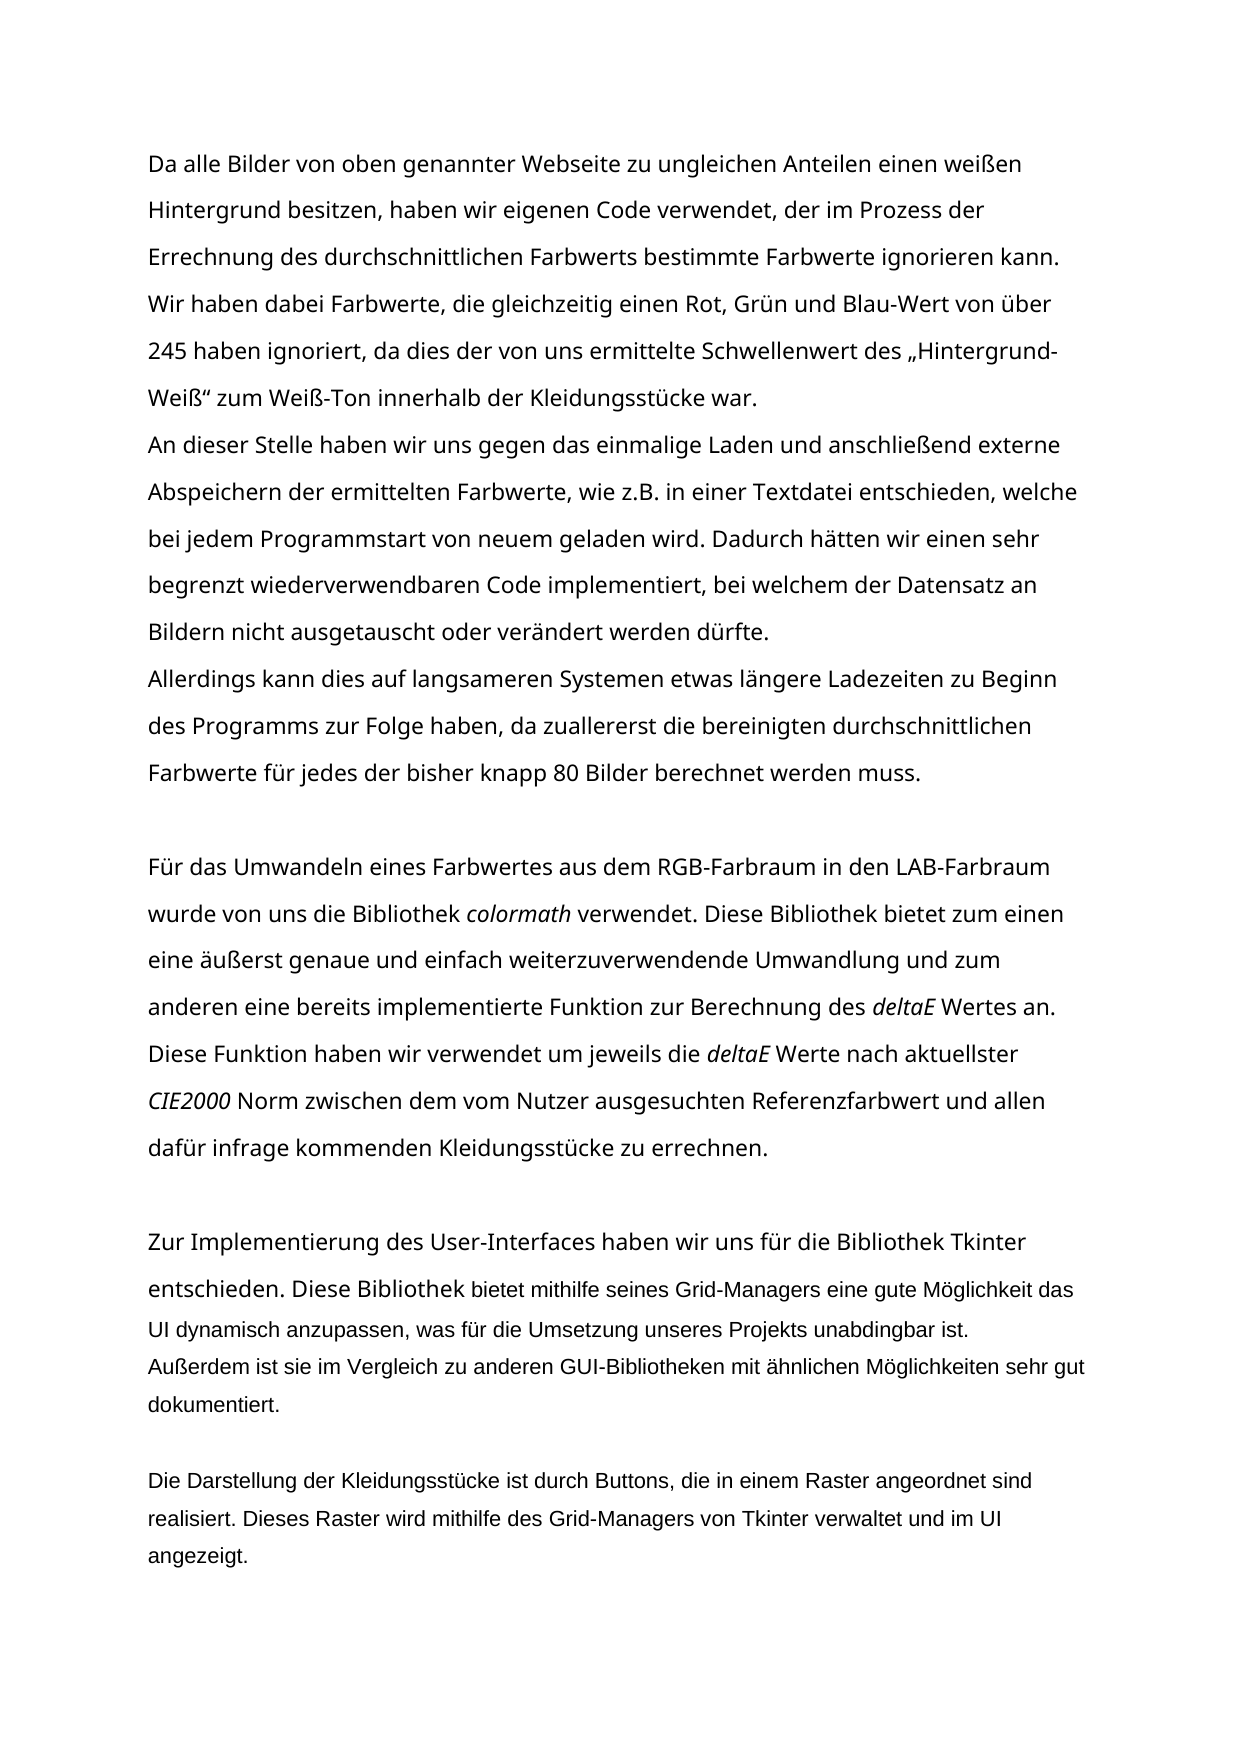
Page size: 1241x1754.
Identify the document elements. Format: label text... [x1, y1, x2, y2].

text Außerdem ist sie im Vergleich zu anderen GUI-Bibliotheken mit ähnlichen Möglichkeiten sehr gut dokumentiert. [148, 1354, 1093, 1417]
text Wir haben dabei Farbwerte, die gleichzeitig einen Rot, Grün und Blau-Wert von über 245 haben ignoriert, da dies der von uns ermittelte Schwellenwert des „Hintergrund-Weiß“ zum Weiß-Ton innerhalb der Kleidungsstücke war. [148, 288, 1093, 413]
text Allerdings kann dies auf langsameren Systemen etwas längere Ladezeiten zu Beginn des Programms zur Folge haben, da zuallererst die bereinigten durchschnittlichen Farbwerte für jedes der bisher knapp 80 Bilder berechnet werden muss. [148, 663, 1093, 788]
text Für das Umwandeln eines Farbwertes aus dem RGB-Farbraum in den LAB-Farbraum wurde von uns die Bibliothek colormath verwendet. Diese Bibliothek bietet zum einen eine äußerst genaue und einfach weiterzuverwendende Umwandlung und zum anderen eine bereits implementierte Funktion zur Berechnung des deltaE Wertes an. [148, 851, 1093, 1023]
text Diese Funktion haben wir verwendet um jeweils die deltaE Werte nach aktuellster CIE2000 Norm zwischen dem vom Nutzer ausgesuchten Referenzfarbwert und allen dafür infrage kommenden Kleidungsstücke zu errechnen. [148, 1038, 1093, 1163]
text An dieser Stelle haben wir uns gegen das einmalige Laden und anschließend externe Abspeichern der ermittelten Farbwerte, wie z.B. in einer Textdatei entschieden, welche bei jedem Programmstart von neuem geladen wird. Dadurch hätten wir einen sehr begrenzt wiederverwendbaren Code implementiert, bei welchem der Datensatz an Bildern nicht ausgetauscht oder verändert werden dürfte. [148, 429, 1093, 648]
text Zur Implementierung des User-Interfaces haben wir uns für die Bibliothek Tkinter entschieden. Diese Bibliothek bietet mithilfe seines Grid-Managers eine gute Möglichkeit das UI dynamisch anzupassen, was für die Umsetzung unseres Projekts unabdingbar ist. [148, 1226, 1093, 1342]
text Da alle Bilder von oben genannter Webseite zu ungleichen Anteilen einen weißen Hintergrund besitzen, haben wir eigenen Code verwendet, der im Prozess der Errechnung des durchschnittlichen Farbwerts bestimmte Farbwerte ignorieren kann. [148, 148, 1093, 273]
text Die Darstellung der Kleidungsstücke ist durch Buttons, die in einem Raster angeordnet sind realisiert. Dieses Raster wird mithilfe des Grid-Managers von Tkinter verwaltet und im UI angezeigt. [148, 1468, 1093, 1568]
